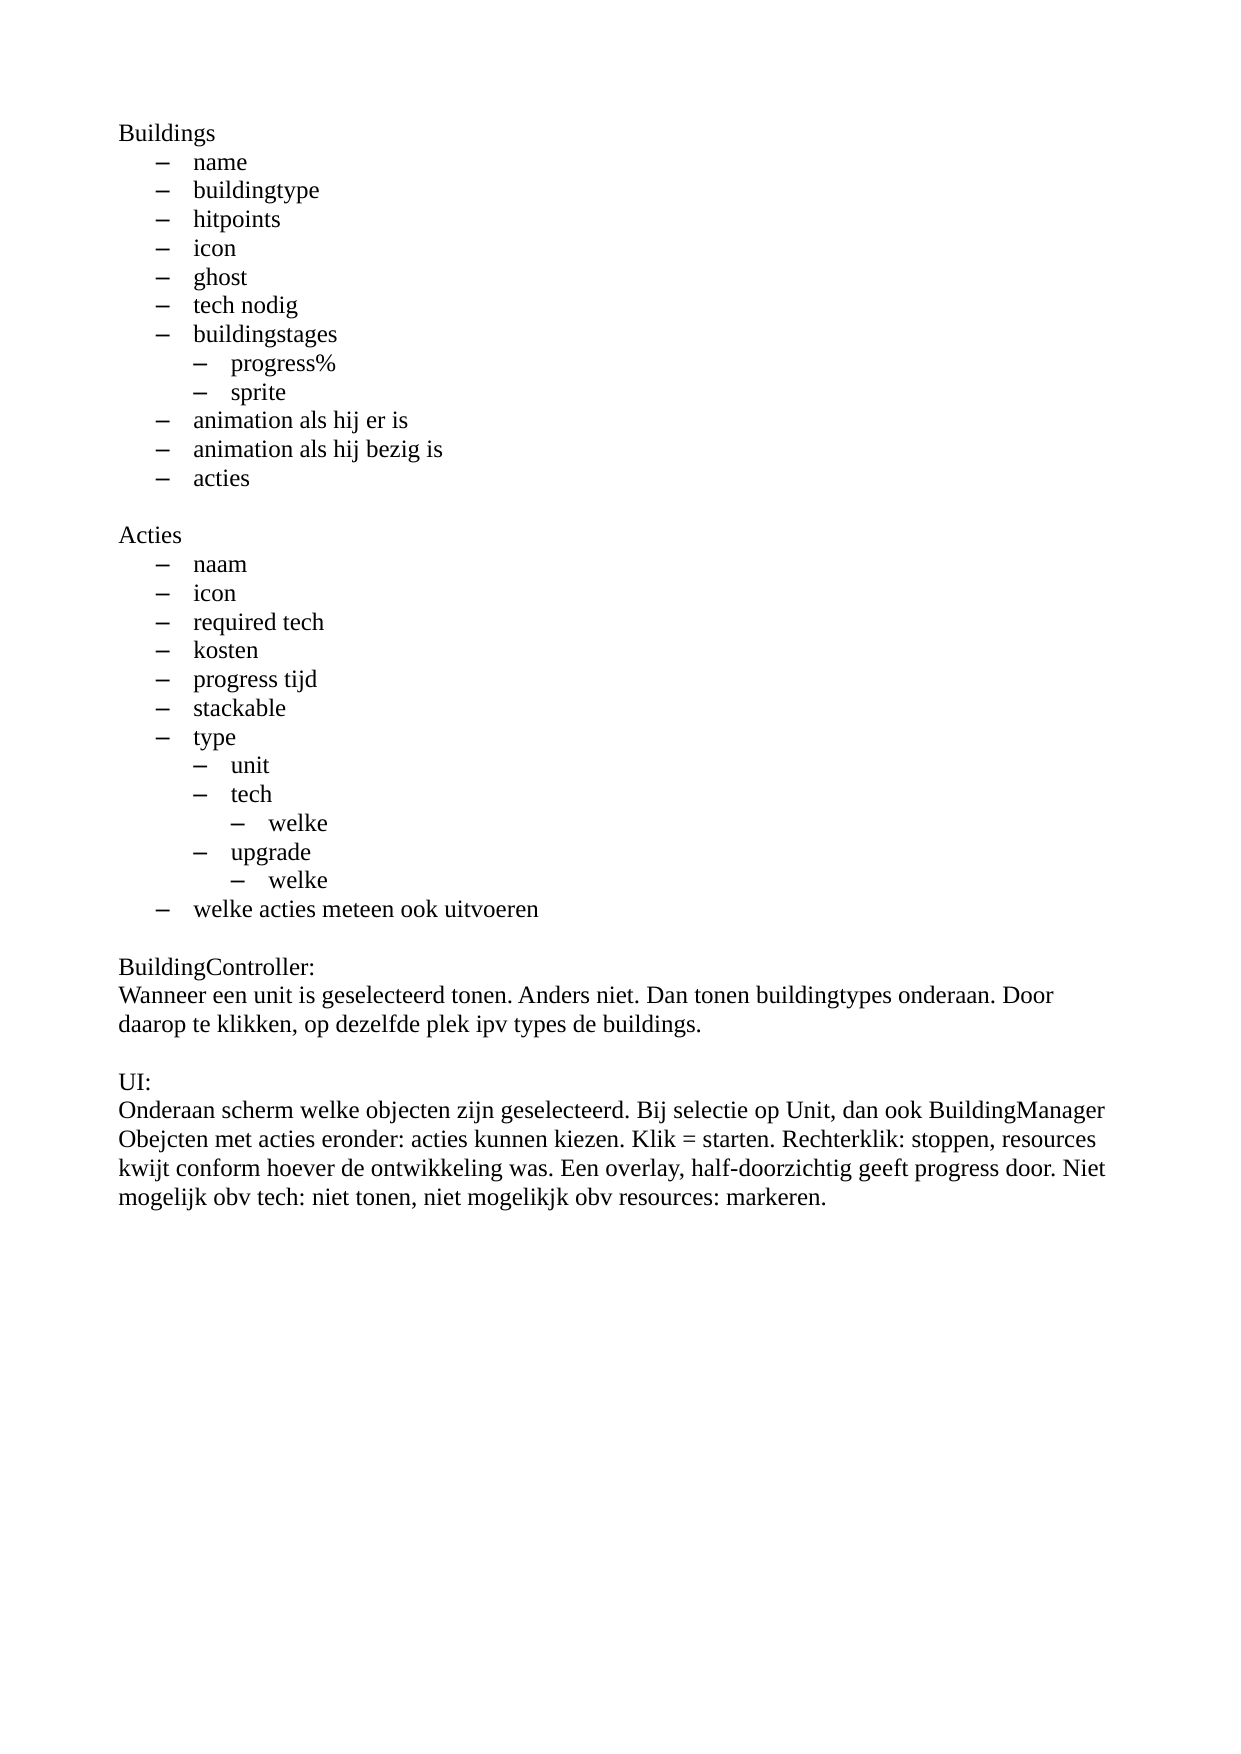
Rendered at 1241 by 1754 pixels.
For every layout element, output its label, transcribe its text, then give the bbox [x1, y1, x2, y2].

list upgrade [193, 837, 1122, 866]
list required tech [156, 607, 1122, 636]
list icon [156, 578, 1122, 607]
list ghost [156, 262, 1122, 291]
list welke acties meteen ook uitvoeren [156, 894, 1122, 923]
list progress tijd [156, 664, 1122, 693]
list icon [156, 233, 1122, 262]
list hitpoints [156, 204, 1122, 233]
list animation als hij er is [156, 406, 1122, 434]
text Acties [118, 521, 1122, 549]
list animation als hij bezig is [156, 434, 1122, 463]
list stackable [156, 693, 1122, 722]
list progress% [193, 348, 1122, 377]
list name [156, 147, 1122, 176]
list welke [231, 866, 1122, 894]
text BuildingController: [118, 952, 1122, 981]
text Buildings [118, 118, 1122, 147]
list tech nodig [156, 291, 1122, 319]
text Obejcten met acties eronder: acties kunnen kiezen. Klik = starten. Rechterklik: stoppen, resources kwijt conform hoever de ontwikkeling was. Een overlay, half-doorzichtig geeft progress door. Niet mogelijk obv tech: niet tonen, niet mogelikjk obv resources: markeren. [118, 1124, 1122, 1211]
list naam [156, 549, 1122, 578]
list type [156, 722, 1122, 751]
list tech [193, 779, 1122, 808]
list unit [193, 751, 1122, 779]
list buildingtype [156, 176, 1122, 204]
list buildingstages [156, 319, 1122, 348]
text Wanneer een unit is geselecteerd tonen. Anders niet. Dan tonen buildingtypes onderaan. Door daarop te klikken, op dezelfde plek ipv types de buildings. [118, 981, 1122, 1038]
list kosten [156, 636, 1122, 664]
text UI: [118, 1067, 1122, 1096]
list sprite [193, 377, 1122, 406]
list acties [156, 463, 1122, 492]
text Onderaan scherm welke objecten zijn geselecteerd. Bij selectie op Unit, dan ook BuildingManager [118, 1096, 1122, 1124]
list welke [231, 808, 1122, 837]
